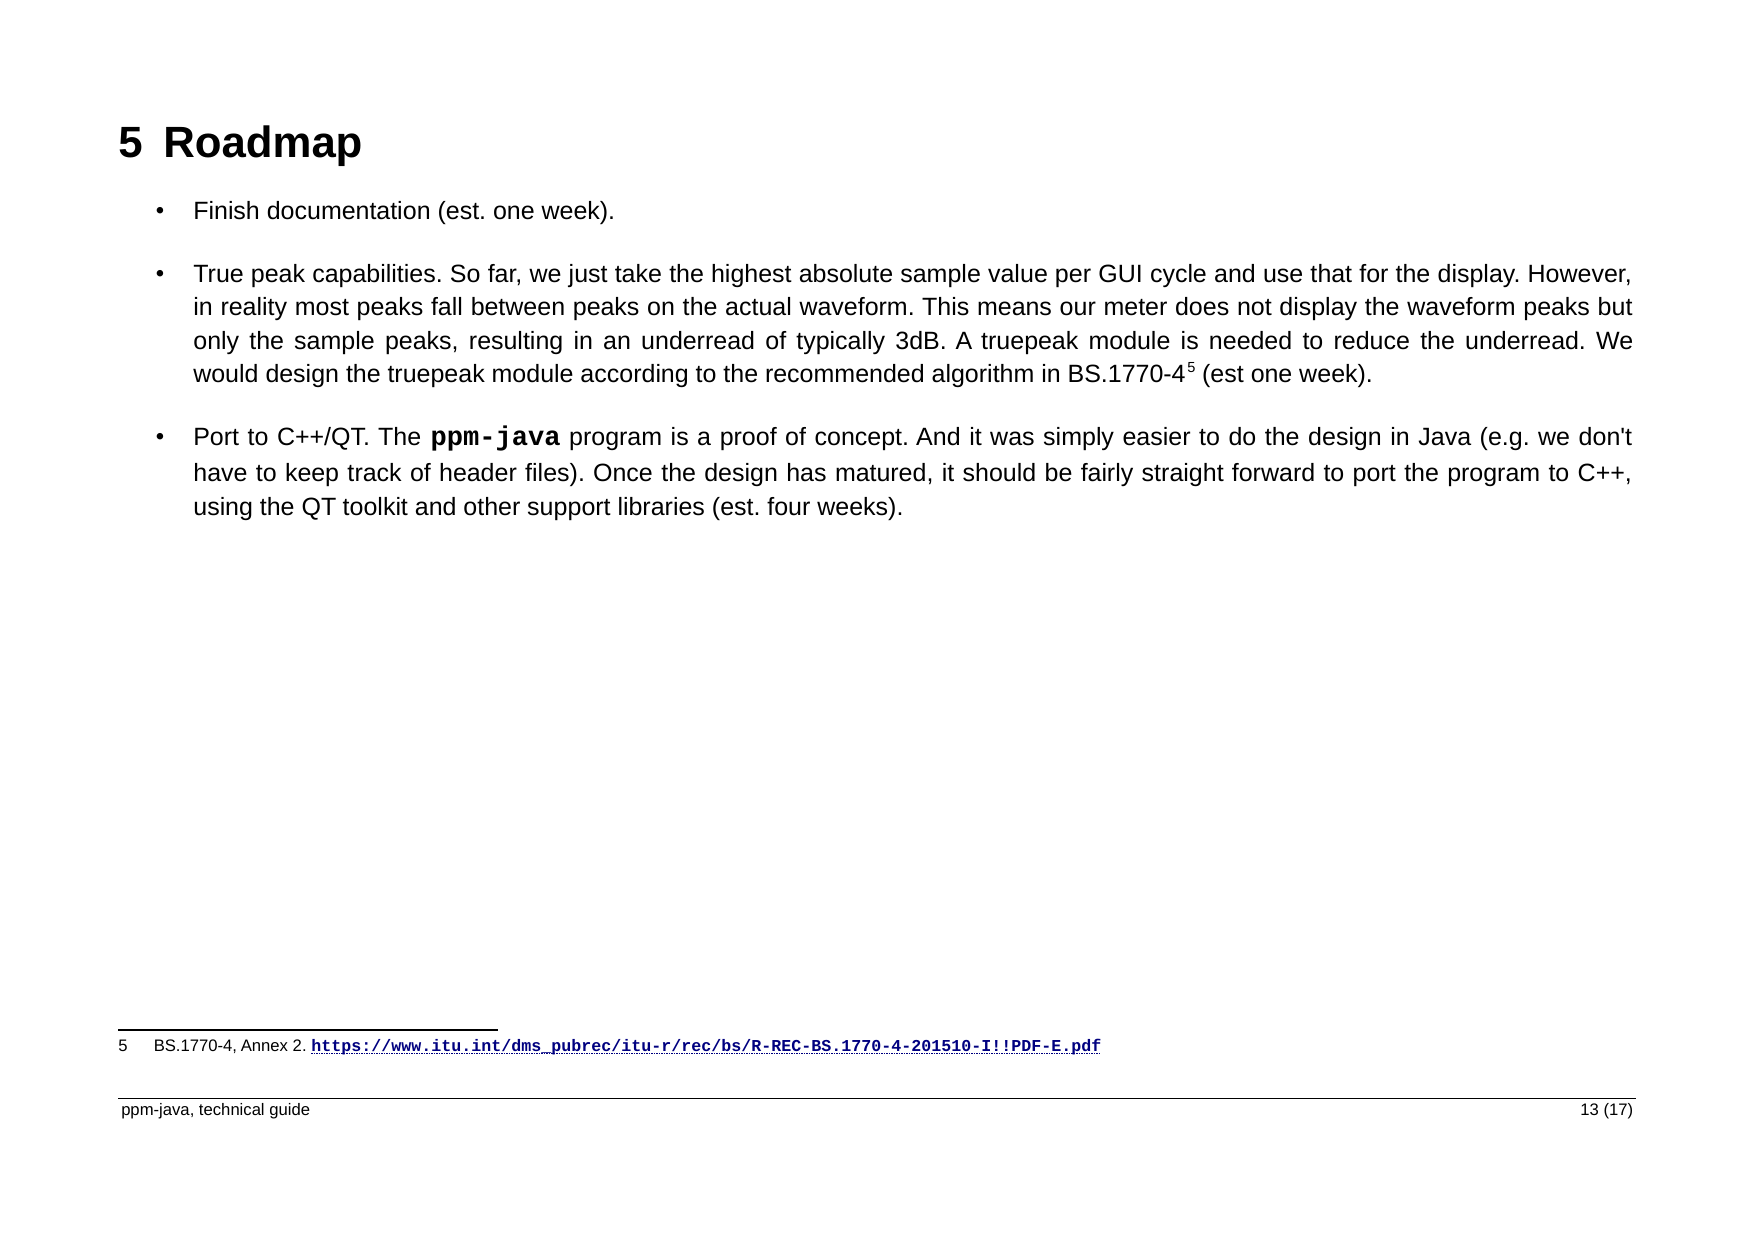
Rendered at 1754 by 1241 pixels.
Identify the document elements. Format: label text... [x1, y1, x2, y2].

subtitle Roadmap [118, 118, 1636, 167]
list BS.1770-4, Annex 2. https://www.itu.int/dms_pubrec/itu-r/rec/bs/R-REC-BS.1770-4-201510-I!!PDF-E.pdf [118, 1036, 1636, 1056]
list Port to C++/QT. The ppm-java program is a proof of concept. And it was simply easier to do the design in Java (e.g. we don't have to keep track of header files). Once the design has matured, it should be fairly straight forward to port the program to C++, using the QT toolkit and other support libraries (est. four weeks). [156, 423, 1636, 520]
list Finish documentation (est. one week). [156, 196, 1636, 224]
list True peak capabilities. So far, we just take the highest absolute sample value per GUI cycle and use that for the display. However, in reality most peaks fall between peaks on the actual waveform. This means our meter does not display the waveform peaks but only the sample peaks, resulting in an underread of typically 3dB. A truepeak module is needed to reduce the underread. We would design the truepeak module according to the recommended algorithm in BS.1770-4 (est one week). [156, 259, 1636, 388]
